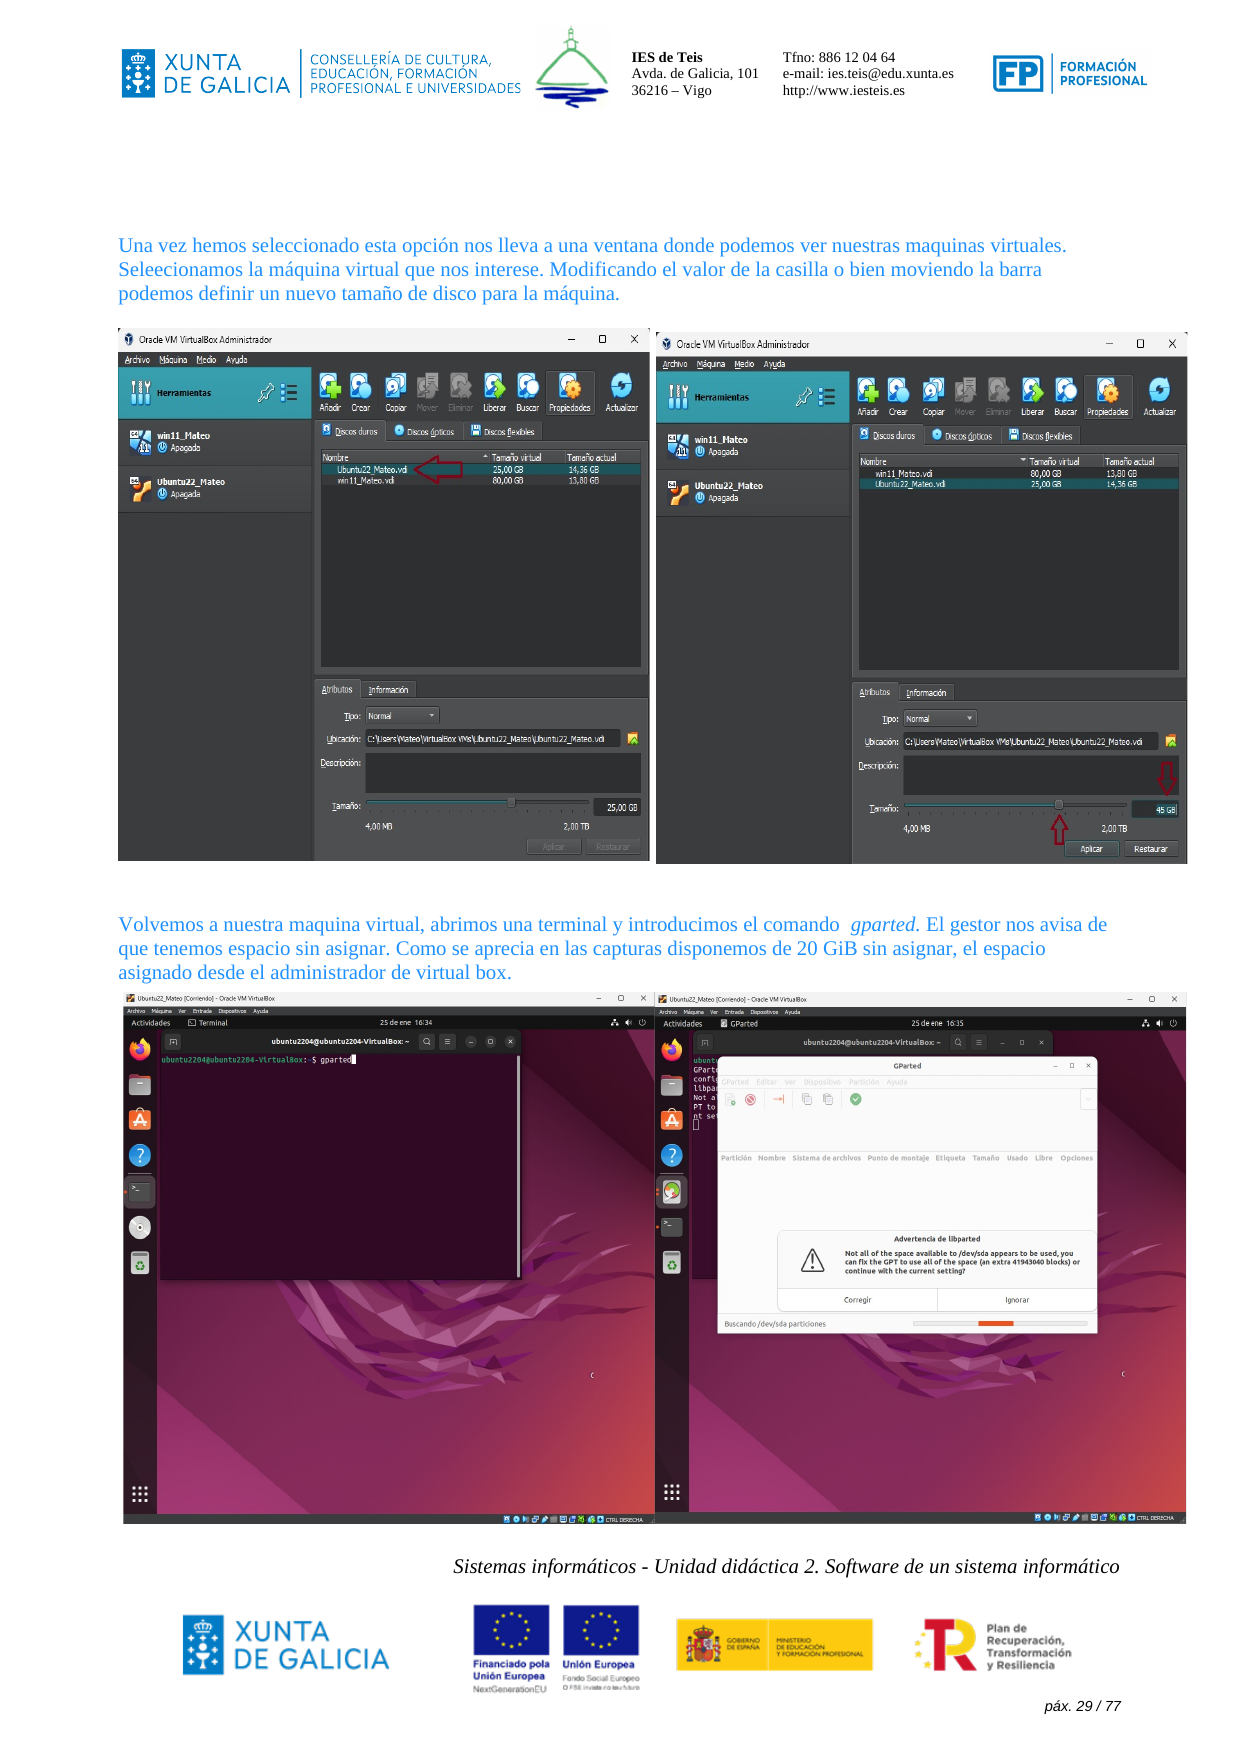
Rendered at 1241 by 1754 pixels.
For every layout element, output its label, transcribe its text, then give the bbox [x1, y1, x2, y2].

picture [123, 992, 1187, 1524]
picture [534, 25, 611, 110]
picture [989, 50, 1153, 97]
picture [121, 49, 521, 98]
picture [182, 1593, 1085, 1700]
text Volvemos a nuestra maquina virtual, abrimos una terminal y introducimos el comando gparted. El gestor nos avisa de que tenemos espacio sin asignar. Como se aprecia en las capturas disponemos de 20 GiB sin asignar, el espacio asignado desde el administrador de virtual box. [118, 912, 1122, 984]
picture [656, 332, 1188, 864]
text Una vez hemos seleccionado esta opción nos lleva a una ventana donde podemos ver nuestras maquinas virtuales. Seleecionamos la máquina virtual que nos interese. Modificando el valor de la casilla o bien moviendo la barra podemos definir un nuevo tamaño de disco para la máquina. [118, 233, 1122, 305]
picture [118, 328, 650, 861]
